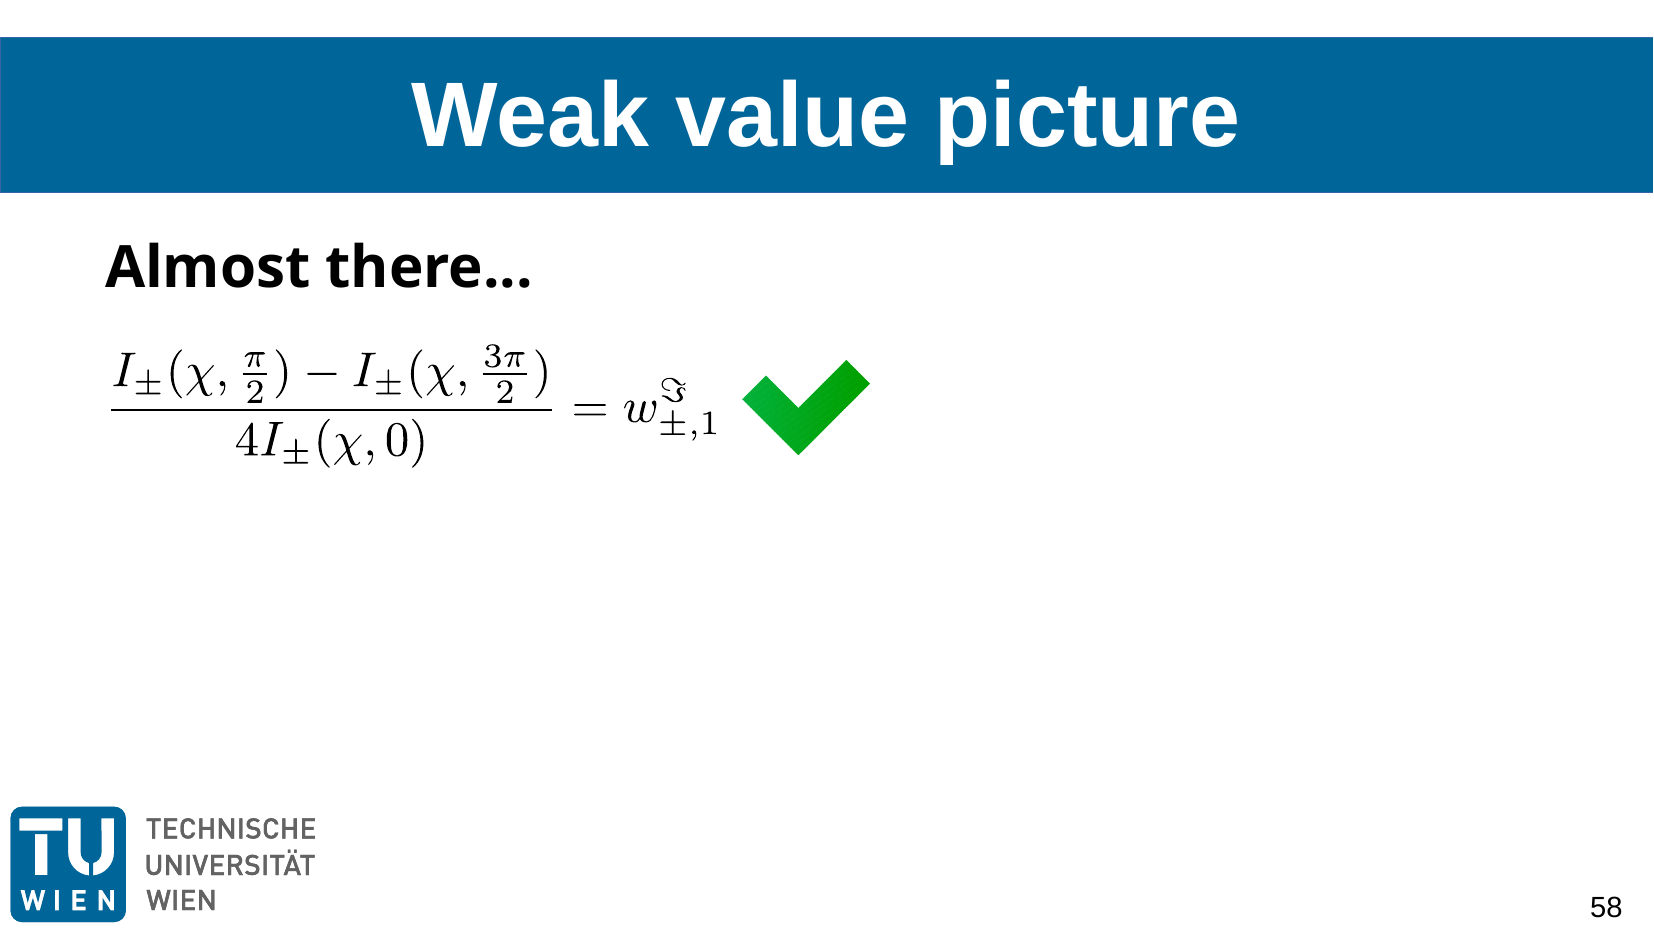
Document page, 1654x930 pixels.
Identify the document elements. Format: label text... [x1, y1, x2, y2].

picture [105, 338, 726, 471]
list Almost there... [105, 225, 1593, 316]
picture [742, 359, 871, 456]
title Weak value picture [0, 37, 1653, 193]
